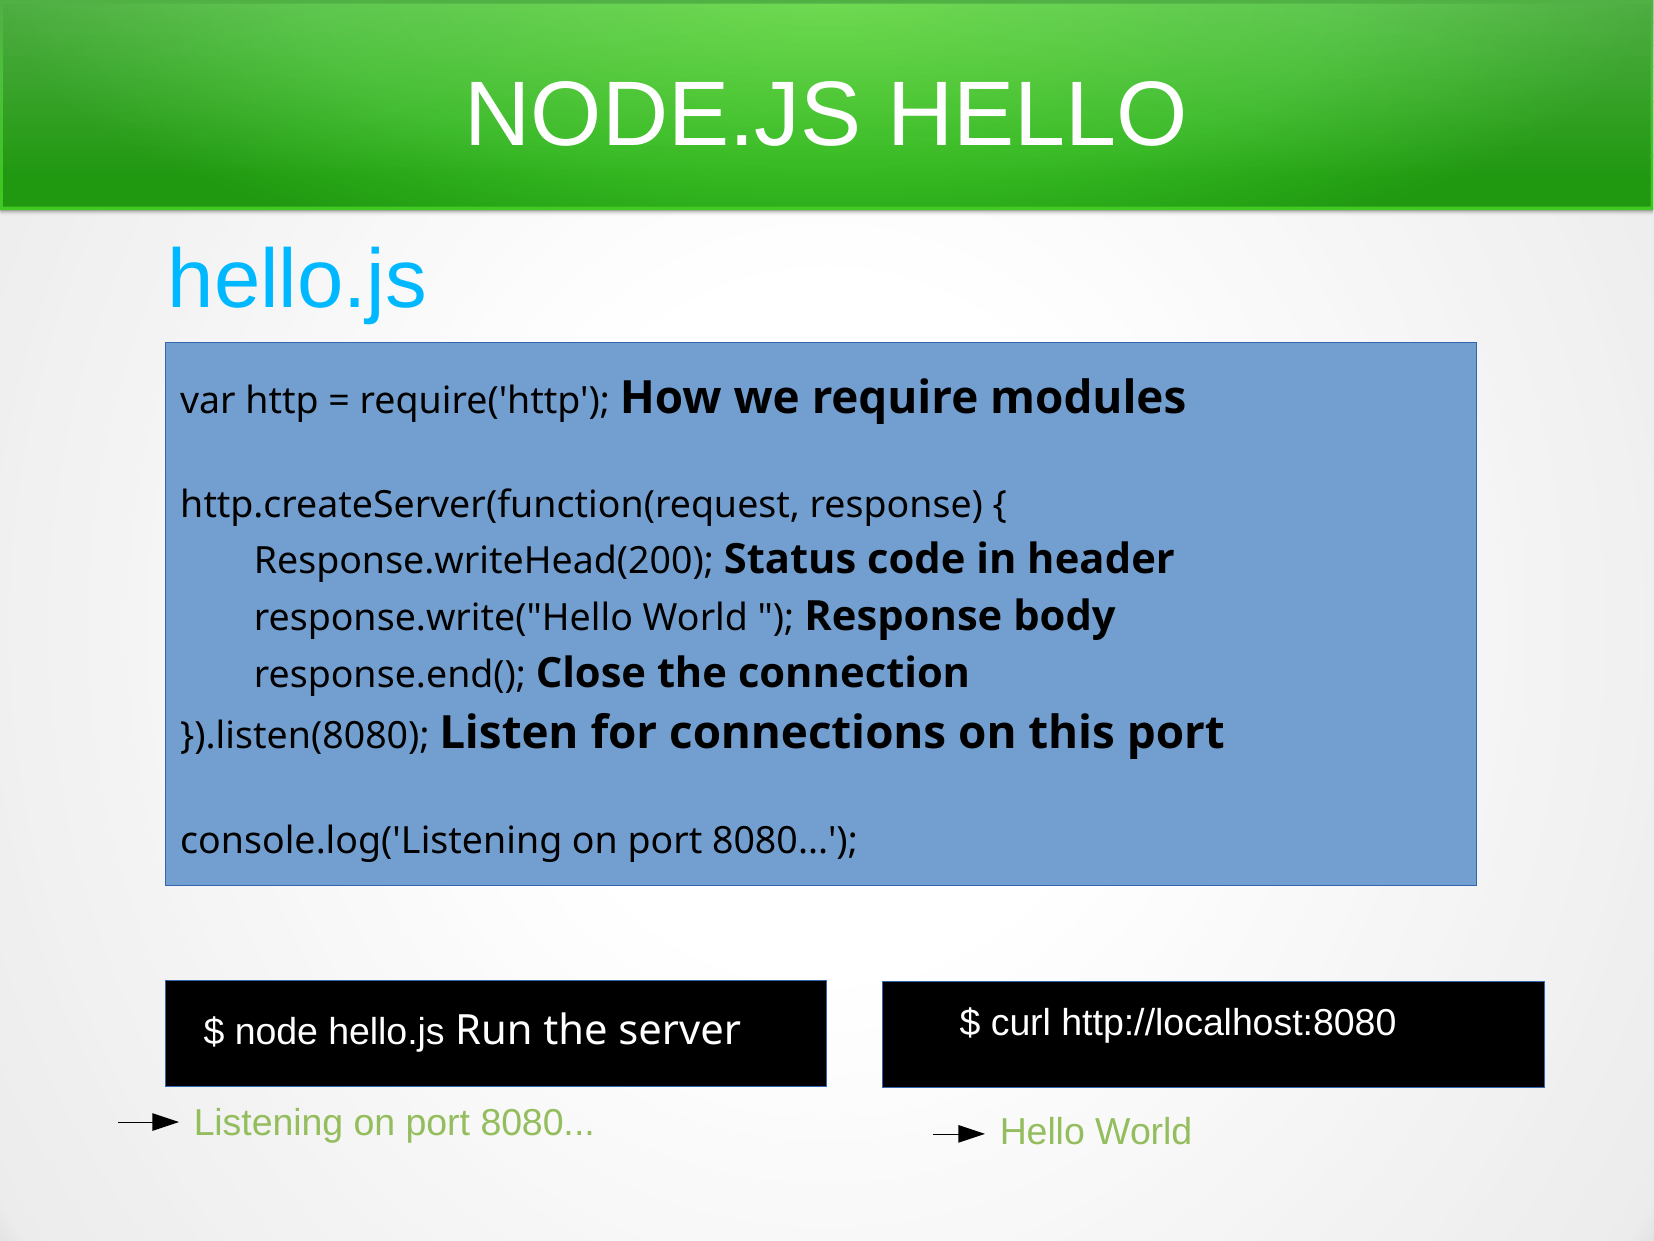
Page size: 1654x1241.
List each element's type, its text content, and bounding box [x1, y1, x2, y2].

text_box $ curl http://localhost:8080 [944, 994, 1412, 1052]
text_box Listening on port 8080... [179, 1094, 611, 1151]
text_box hello.js [129, 224, 1158, 333]
text_box $ node hello.js Run the server [188, 992, 815, 1075]
title NODE.JS HELLO [82, 49, 1571, 179]
text_box var http = require('http'); How we require modules http.createServer(function(request, response) { Response.writeHead(200); Status code in header response.write("Hello World "); Response body response.end(); Close the connection }).listen(8080); Listen for connections on this port console.log('Listening on port 8080...'); [165, 342, 1477, 886]
text_box [165, 980, 827, 1087]
text_box [882, 981, 1545, 1088]
text_box Hello World [984, 1102, 1208, 1160]
